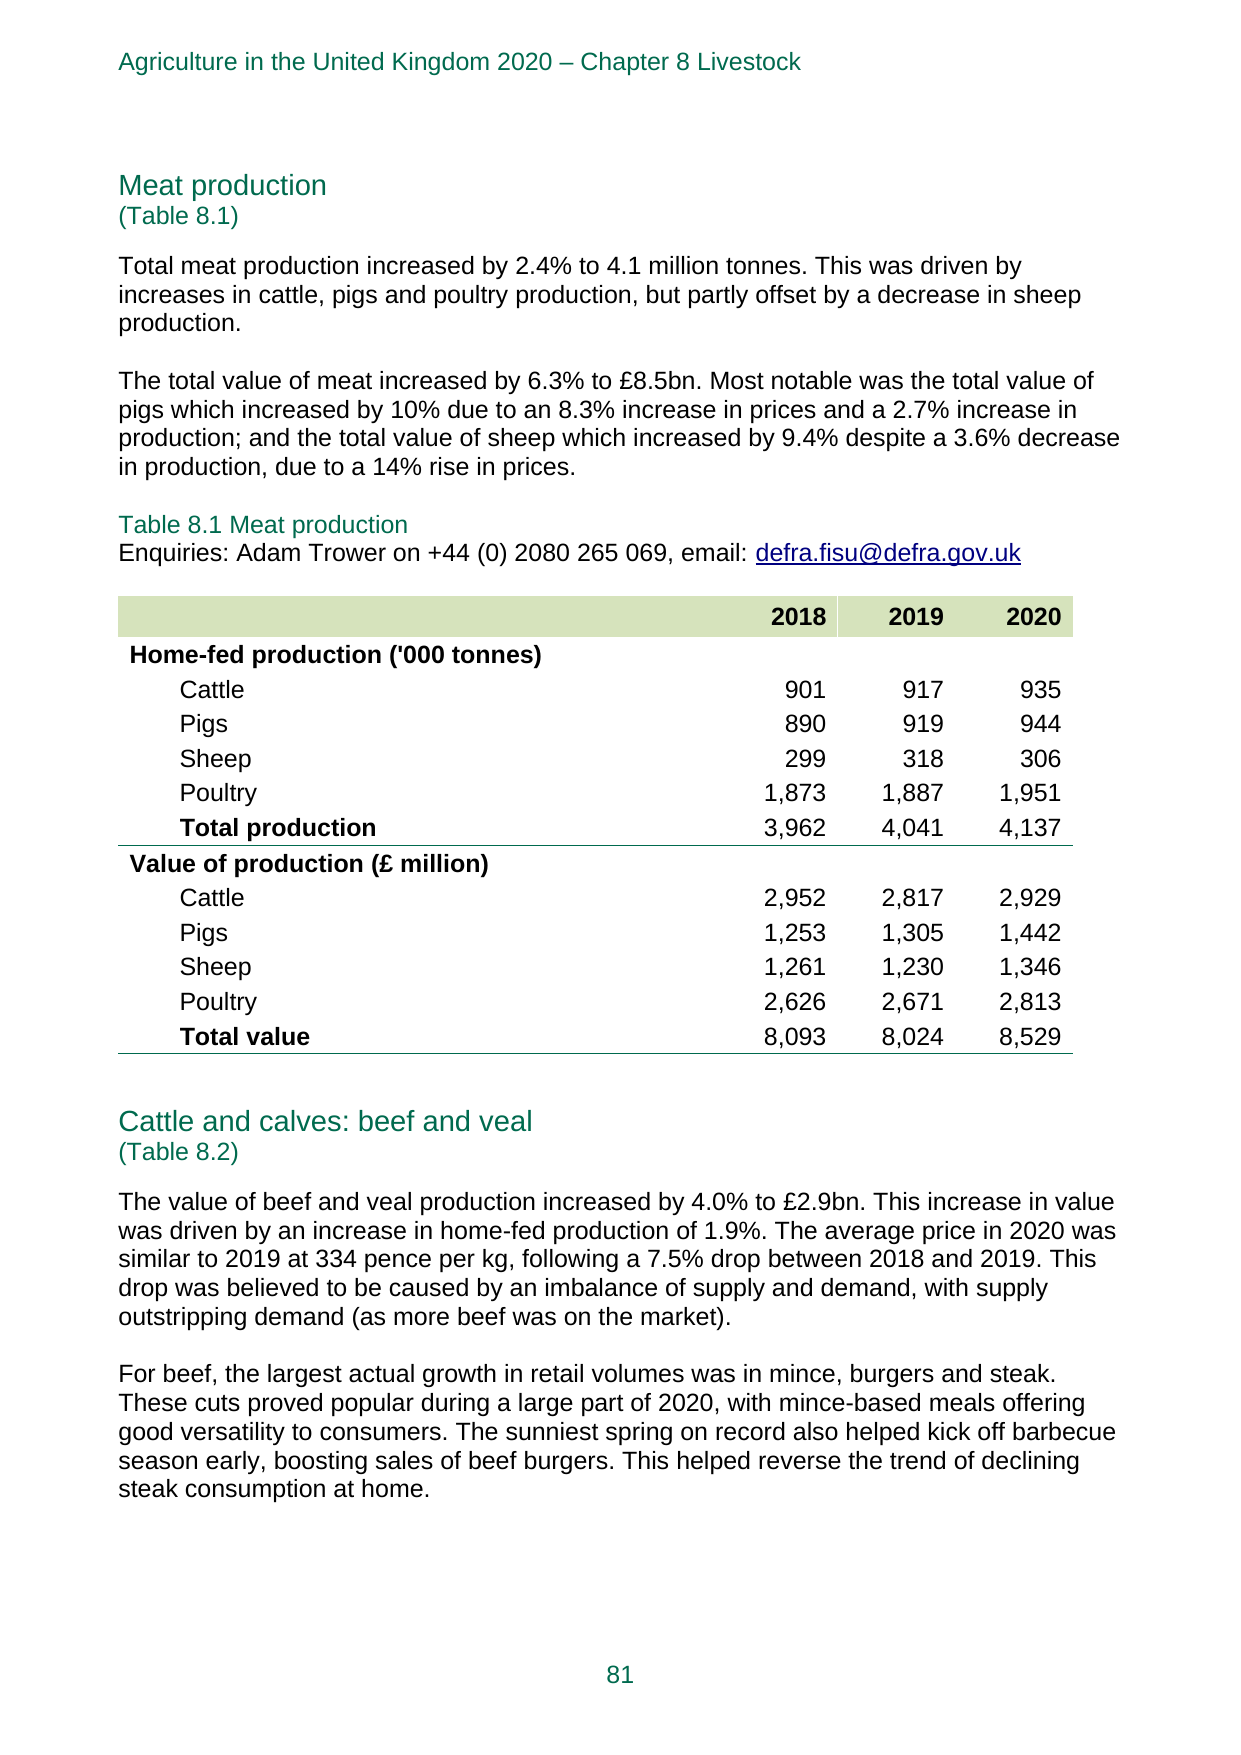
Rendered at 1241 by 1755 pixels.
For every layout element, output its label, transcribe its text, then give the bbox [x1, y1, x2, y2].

table_cell 2,626 [720, 984, 837, 1019]
table_cell [838, 637, 955, 672]
table_cell Sheep [118, 741, 720, 776]
table_cell Sheep [118, 950, 720, 984]
table_cell 318 [838, 741, 955, 776]
table_header 2019 [838, 596, 955, 637]
table_cell [955, 846, 1073, 880]
table_header 2020 [955, 596, 1073, 637]
table_header [118, 596, 720, 637]
table_cell 917 [838, 672, 955, 706]
table_cell Cattle [118, 672, 720, 706]
table_cell 3,962 [720, 810, 837, 845]
table_cell 1,261 [720, 950, 837, 984]
table_cell Total value [118, 1019, 720, 1053]
table_header 2018 [720, 596, 837, 637]
table_cell [955, 637, 1073, 672]
subtitle Cattle and calves: beef and veal (Table 8.2) [118, 1104, 1122, 1166]
text For beef, the largest actual growth in retail volumes was in mince, burgers and steak. These cuts proved popular during a large part of 2020, with mince-based meals offering good versatility to consumers. The sunniest spring on record also helped kick off barbecue season early, boosting sales of beef burgers. This helped reverse the trend of declining steak consumption at home. [118, 1359, 1122, 1503]
table_cell Value of production (£ million) [118, 846, 720, 880]
table_cell 2,813 [955, 984, 1073, 1019]
subtitle Table 8.1 Meat production [118, 509, 1122, 538]
table_cell Poultry [118, 984, 720, 1019]
table_cell 901 [720, 672, 837, 706]
table_cell Poultry [118, 776, 720, 810]
table_cell 2,952 [720, 880, 837, 915]
table_cell 4,041 [838, 810, 955, 845]
table_cell 1,346 [955, 950, 1073, 984]
table_cell Pigs [118, 915, 720, 949]
table_cell 2,929 [955, 880, 1073, 915]
subtitle Meat production (Table 8.1) [118, 168, 1122, 230]
table_cell 306 [955, 741, 1073, 776]
table_cell 944 [955, 706, 1073, 741]
table_cell 8,024 [838, 1019, 955, 1053]
table_cell 8,529 [955, 1019, 1073, 1053]
table_cell 8,093 [720, 1019, 837, 1053]
table_cell 1,951 [955, 776, 1073, 810]
table_cell Cattle [118, 880, 720, 915]
table_cell Pigs [118, 706, 720, 741]
text Total meat production increased by 2.4% to 4.1 million tonnes. This was driven by increases in cattle, pigs and poultry production, but partly offset by a decrease in sheep production. [118, 251, 1122, 337]
table_cell 1,887 [838, 776, 955, 810]
table_cell 1,442 [955, 915, 1073, 949]
table_cell [720, 846, 837, 880]
table_cell 2,671 [838, 984, 955, 1019]
table_cell 1,253 [720, 915, 837, 949]
table_cell 1,230 [838, 950, 955, 984]
table_cell Total production [118, 810, 720, 845]
table_cell 1,873 [720, 776, 837, 810]
text The total value of meat increased by 6.3% to £8.5bn. Most notable was the total value of pigs which increased by 10% due to an 8.3% increase in prices and a 2.7% increase in production; and the total value of sheep which increased by 9.4% despite a 3.6% decrease in production, due to a 14% rise in prices. [118, 366, 1122, 481]
text The value of beef and veal production increased by 4.0% to £2.9bn. This increase in value was driven by an increase in home-fed production of 1.9%. The average price in 2020 was similar to 2019 at 334 pence per kg, following a 7.5% drop between 2018 and 2019. This drop was believed to be caused by an imbalance of supply and demand, with supply outstripping demand (as more beef was on the market). [118, 1187, 1122, 1331]
table_cell 299 [720, 741, 837, 776]
table_cell Home-fed production ('000 tonnes) [118, 637, 720, 672]
table_cell 919 [838, 706, 955, 741]
table_cell [838, 846, 955, 880]
table_cell [720, 637, 837, 672]
table_cell 890 [720, 706, 837, 741]
table_cell 1,305 [838, 915, 955, 949]
table_cell 935 [955, 672, 1073, 706]
text Enquiries: Adam Trower on +44 (0) 2080 265 069, email: defra.fisu@defra.gov.uk [118, 538, 1122, 567]
table_cell 4,137 [955, 810, 1073, 845]
table_cell 2,817 [838, 880, 955, 915]
